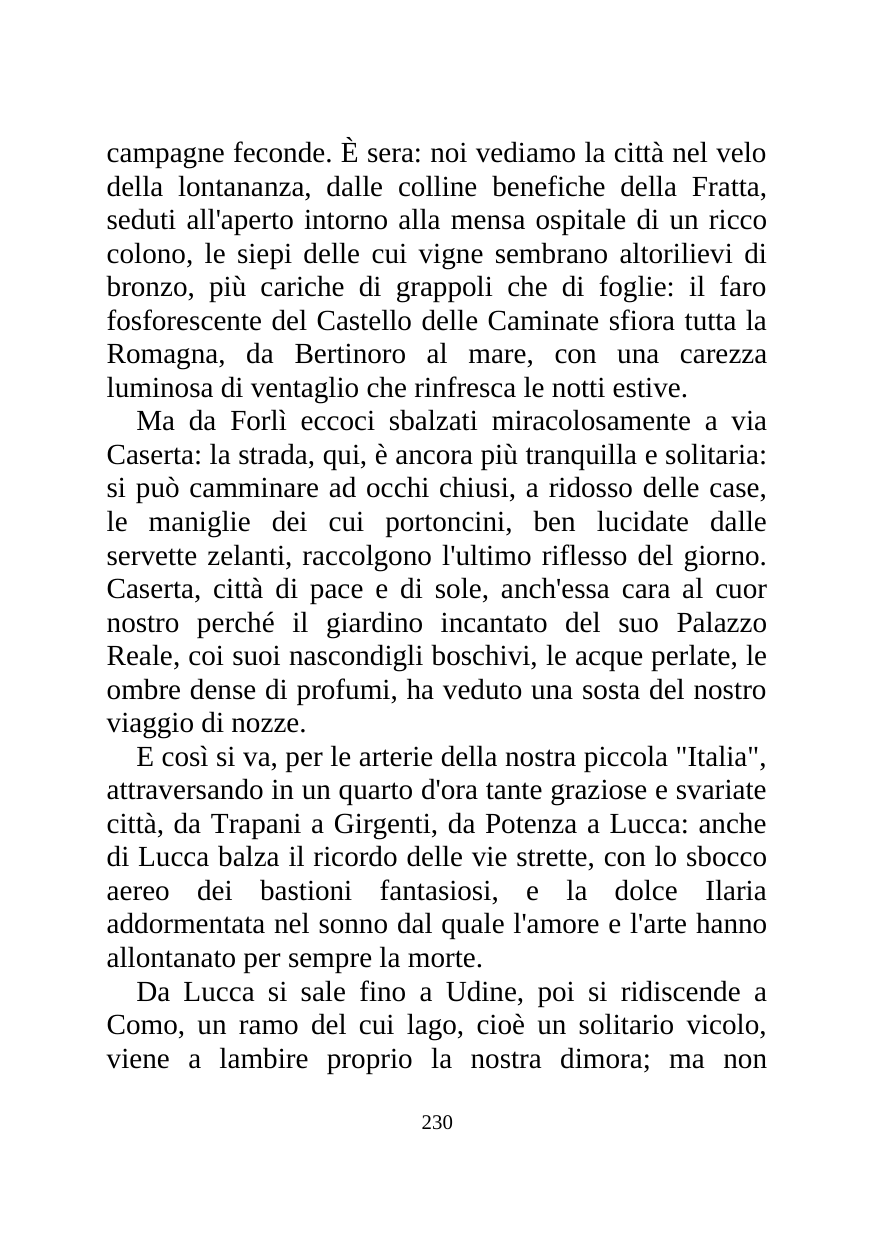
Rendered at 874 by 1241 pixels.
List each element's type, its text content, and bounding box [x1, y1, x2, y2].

text Ma da Forlì eccoci sbalzati miracolosamente a via Caserta: la strada, qui, è ancora più tranquilla e solitaria: si può camminare ad occhi chiusi, a ridosso delle case, le maniglie dei cui portoncini, ben lucidate dalle servette zelanti, raccolgono l'ultimo riflesso del giorno. Caserta, città di pace e di sole, anch'essa cara al cuor nostro perché il giardino incantato del suo Palazzo Reale, coi suoi nascondigli boschivi, le acque perlate, le ombre dense di profumi, ha veduto una sosta del nostro viaggio di nozze. [106, 403, 768, 739]
text campagne feconde. È sera: noi vediamo la città nel velo della lontananza, dalle colline benefiche della Fratta, seduti all'aperto intorno alla mensa ospitale di un ricco colono, le siepi delle cui vigne sembrano altorilievi di bronzo, più cariche di grappoli che di foglie: il faro fosforescente del Castello delle Caminate sfiora tutta la Romagna, da Bertinoro al mare, con una carezza luminosa di ventaglio che rinfresca le notti estive. [106, 135, 768, 403]
text E così si va, per le arterie della nostra piccola "Italia", attraversando in un quarto d'ora tante graziose e svariate città, da Trapani a Girgenti, da Potenza a Lucca: anche di Lucca balza il ricordo delle vie strette, con lo sbocco aereo dei bastioni fantasiosi, e la dolce Ilaria addormentata nel sonno dal quale l'amore e l'arte hanno allontanato per sempre la morte. [106, 739, 768, 974]
text Da Lucca si sale fino a Udine, poi si ridiscende a Como, un ramo del cui lago, cioè un solitario vicolo, viene a lambire proprio la nostra dimora; ma non [106, 974, 768, 1074]
